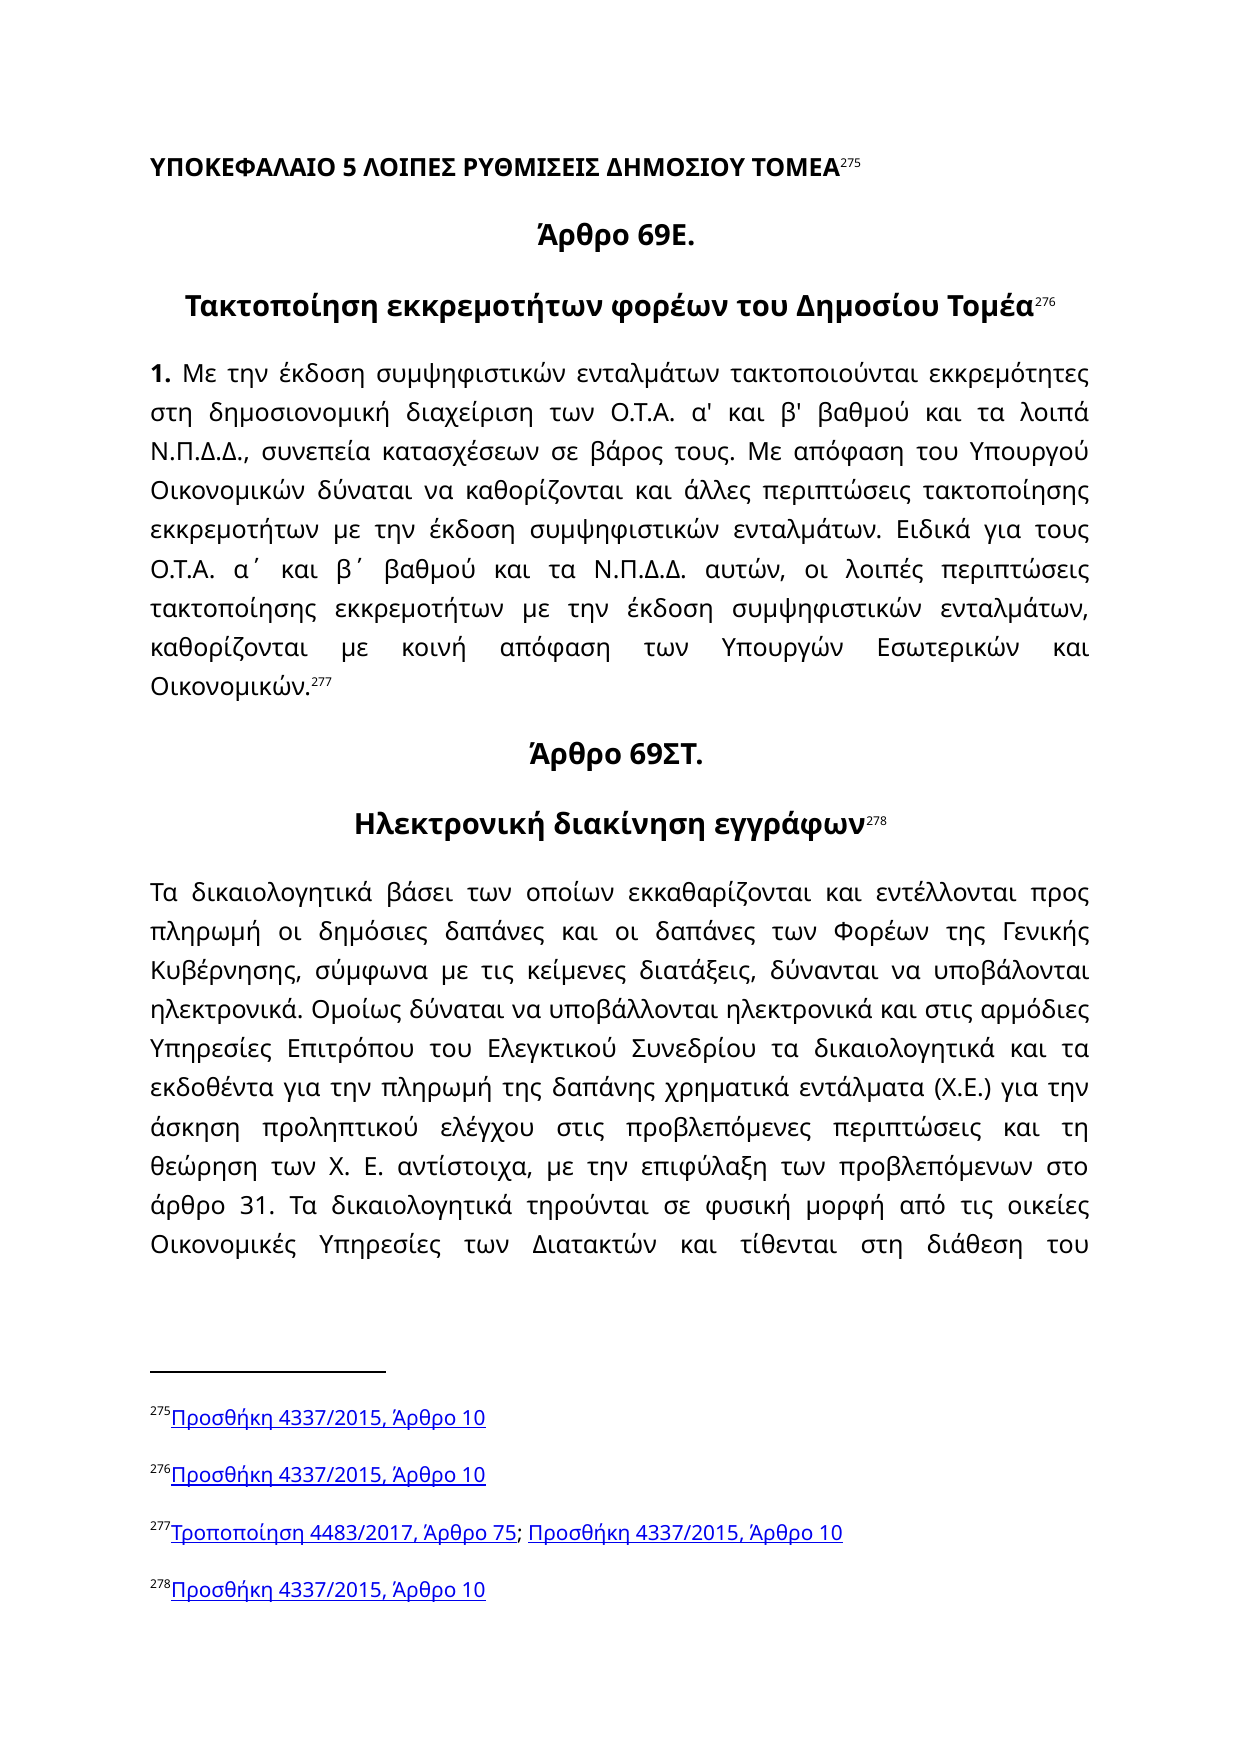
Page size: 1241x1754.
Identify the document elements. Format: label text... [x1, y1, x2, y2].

text ΥΠΟΚΕΦΑΛΑΙΟ 5 ΛΟΙΠΕΣ ΡΥΘΜΙΣΕΙΣ ΔΗΜΟΣΙΟΥ ΤΟΜΕΑ [150, 150, 1090, 184]
text Προσθήκη 4337/2015, Άρθρο 10 [150, 1576, 1090, 1604]
subtitle Άρθρο 69Ε. [150, 214, 1090, 254]
text Προσθήκη 4337/2015, Άρθρο 10 [150, 1460, 1090, 1489]
subtitle Άρθρο 69ΣΤ. [150, 733, 1090, 773]
subtitle Τακτοποίηση εκκρεμοτήτων φορέων του Δημοσίου Τομέα [150, 285, 1090, 324]
subtitle Ηλεκτρονική διακίνηση εγγράφων [150, 803, 1090, 843]
text 1. Με την έκδοση συμψηφιστικών ενταλμάτων τακτοποιούνται εκκρεμότητες στη δημοσιονομική διαχείριση των Ο.Τ.Α. α' και β' βαθμού και τα λοιπά Ν.Π.Δ.Δ., συνεπεία κατασχέσεων σε βάρος τους. Με απόφαση του Υπουργού Οικονομικών δύναται να καθορίζονται και άλλες περιπτώσεις τακτοποίησης εκκρεμοτήτων με την έκδοση συμψηφιστικών ενταλμάτων. Ειδικά για τους Ο.Τ.Α. α΄ και β΄ βαθμού και τα Ν.Π.Δ.Δ. αυτών, οι λοιπές περιπτώσεις τακτοποίησης εκκρεμοτήτων με την έκδοση συμψηφιστικών ενταλμάτων, καθορίζονται με κοινή απόφαση των Υπουργών Εσωτερικών και Οικονομικών. [150, 355, 1090, 703]
text Προσθήκη 4337/2015, Άρθρο 10 [150, 1403, 1090, 1431]
text Τροποποίηση 4483/2017, Άρθρο 75; Προσθήκη 4337/2015, Άρθρο 10 [150, 1518, 1090, 1546]
text Τα δικαιολογητικά βάσει των οποίων εκκαθαρίζονται και εντέλλονται προς πληρωμή οι δημόσιες δαπάνες και οι δαπάνες των Φορέων της Γενικής Κυβέρνησης, σύμφωνα με τις κείμενες διατάξεις, δύνανται να υποβάλονται ηλεκτρονικά. Ομοίως δύναται να υποβάλλονται ηλεκτρονικά και στις αρμόδιες Υπηρεσίες Επιτρόπου του Ελεγκτικού Συνεδρίου τα δικαιολογητικά και τα εκδοθέντα για την πληρωμή της δαπάνης χρηματικά εντάλματα (Χ.Ε.) για την άσκηση προληπτικού ελέγχου στις προβλεπόμενες περιπτώσεις και τη θεώρηση των Χ. Ε. αντίστοιχα, με την επιφύλαξη των προβλεπόμενων στο άρθρο 31. Τα δικαιολογητικά τηρούνται σε φυσική μορφή από τις οικείες Οικονομικές Υπηρεσίες των Διατακτών και τίθενται στη διάθεση του [150, 874, 1090, 1261]
